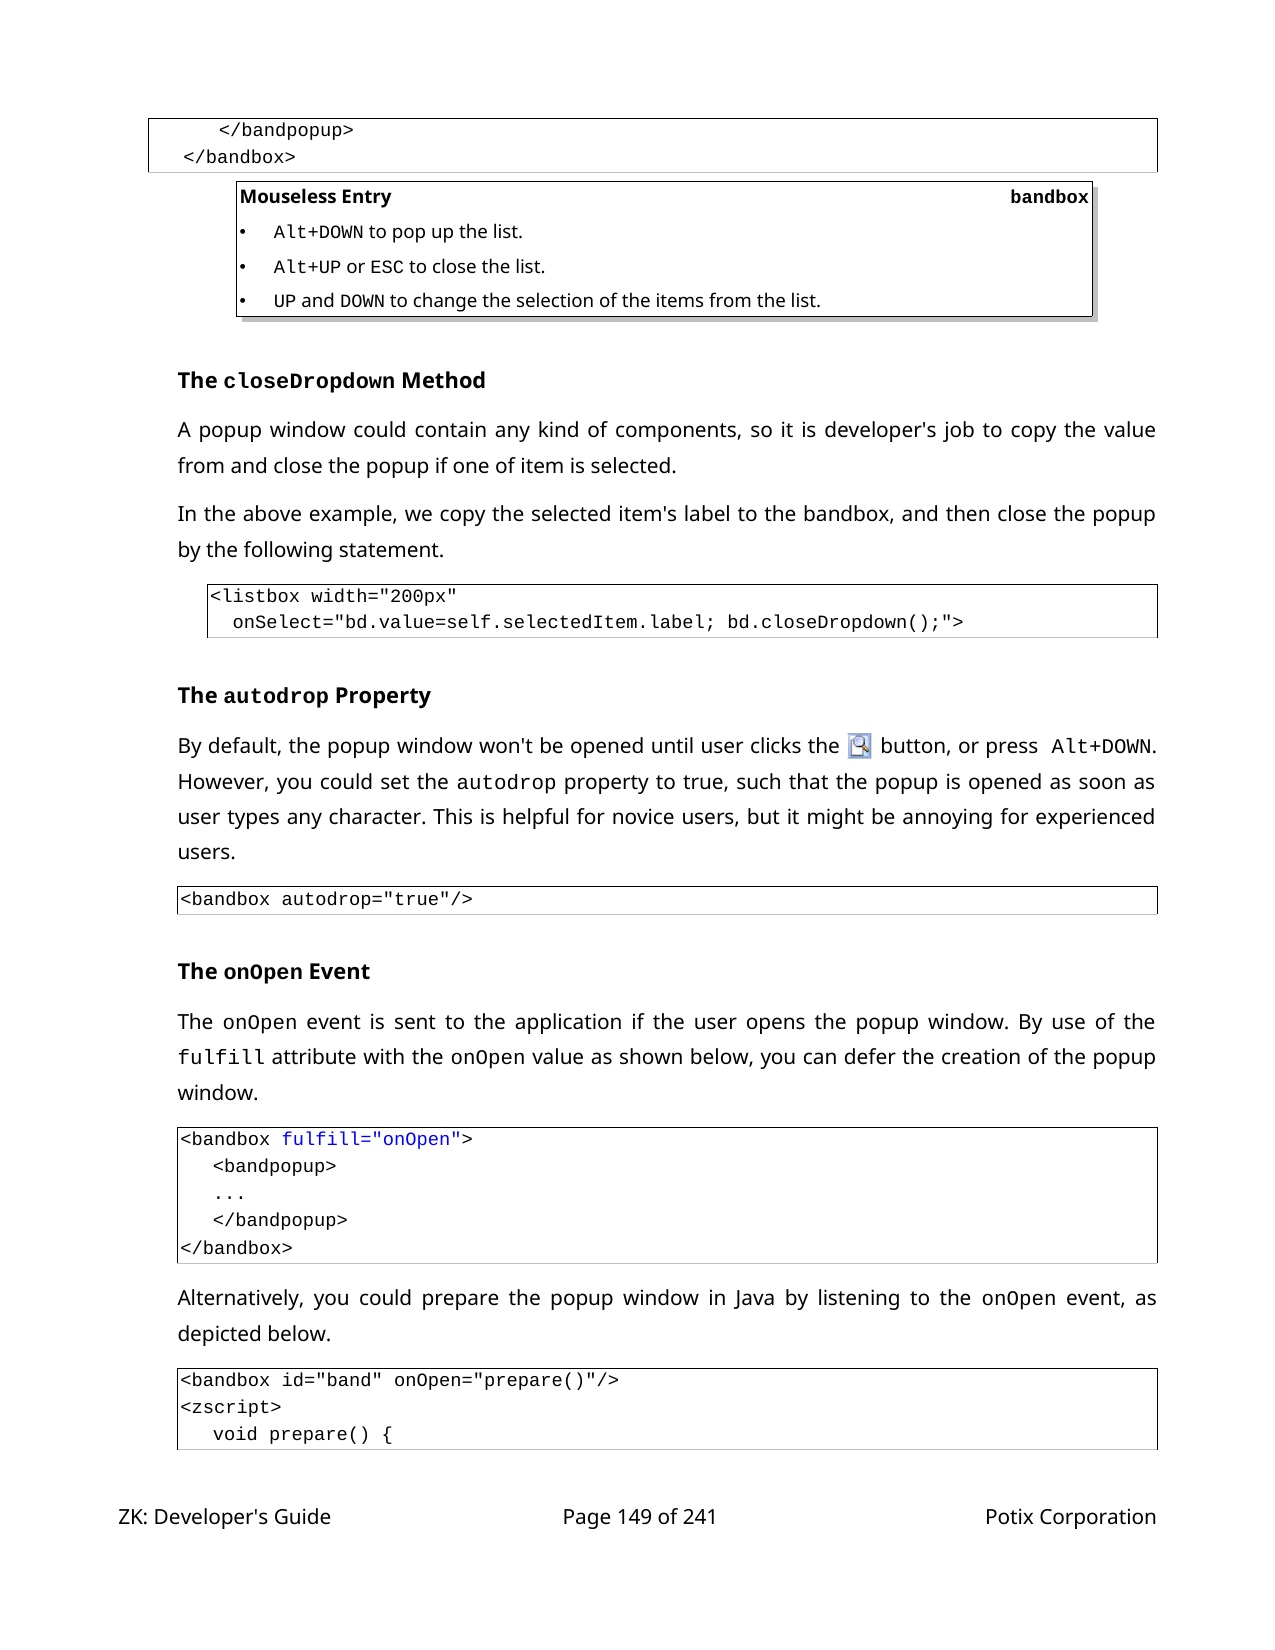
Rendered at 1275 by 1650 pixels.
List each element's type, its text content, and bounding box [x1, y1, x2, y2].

text void prepare() { [178, 1422, 1157, 1449]
text In the above example, we copy the selected item's label to the bandbox, and then close the popup by the following statement. [177, 499, 1157, 563]
text The onOpen event is sent to the application if the user opens the popup window. By use of the fulfill attribute with the onOpen value as shown below, you can defer the creation of the popup window. [177, 1007, 1157, 1106]
text </bandbox> [178, 1236, 1157, 1263]
picture [847, 732, 874, 760]
text A popup window could contain any kind of components, so it is developer's job to copy the value from and close the popup if one of item is selected. [177, 416, 1157, 479]
text <bandbox autodrop="true"/> [178, 887, 1157, 914]
text <bandbox id="band" onOpen="prepare()"/> [178, 1369, 1157, 1392]
text ... [178, 1181, 1157, 1205]
text </bandpopup> </bandbox> [149, 119, 1157, 172]
subtitle The onOpen Event [177, 956, 1157, 986]
text Mouseless Entry bandbox [237, 182, 1092, 209]
subtitle The autodrop Property [177, 680, 1157, 710]
text <bandbox fulfill="onOpen"> [178, 1128, 1157, 1151]
list UP and DOWN to change the selection of the items from the list. [237, 284, 1092, 316]
list Alt+UP or ESC to close the list. [237, 250, 1092, 279]
text </bandpopup> [178, 1208, 1157, 1233]
text Alternatively, you could prepare the popup window in Java by listening to the onOpen event, as depicted below. [177, 1283, 1157, 1347]
subtitle The closeDropdown Method [177, 365, 1157, 395]
list Alt+DOWN to pop up the list. [237, 215, 1092, 244]
text By default, the popup window won't be opened until user clicks the button, or press Alt+DOWN. However, you could set the autodrop property to true, such that the popup is opened as soon as user types any character. This is helpful for novice users, but it might be annoying for experienced users. [177, 731, 1157, 866]
text <zscript> [178, 1395, 1157, 1419]
text <bandpopup> [178, 1154, 1157, 1178]
text <listbox width="200px" onSelect="bd.value=self.selectedItem.label; bd.closeDropdown();"> [208, 585, 1157, 637]
